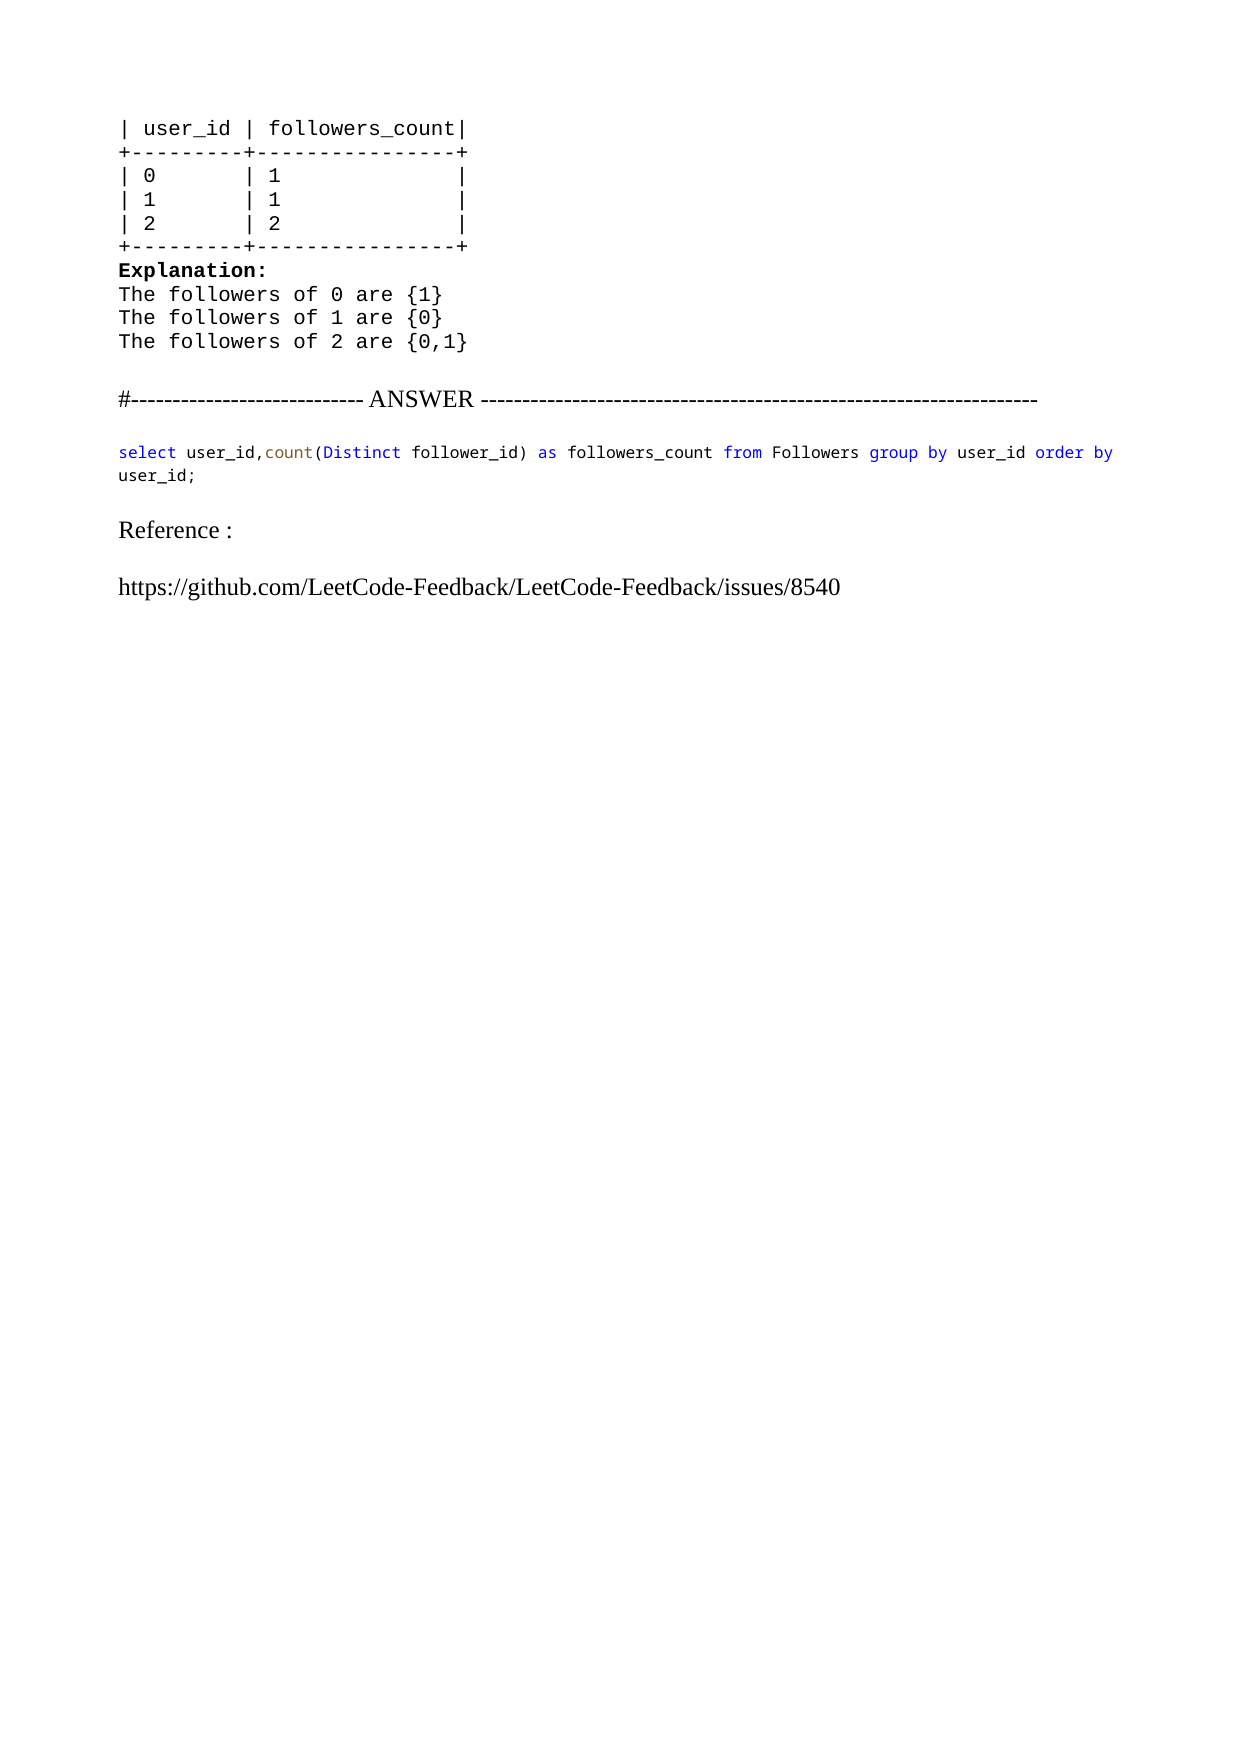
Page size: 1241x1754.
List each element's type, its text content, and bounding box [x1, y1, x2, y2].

text +---------+----------------+ [118, 236, 1122, 260]
text https://github.com/LeetCode-Feedback/LeetCode-Feedback/issues/8540 [118, 572, 1122, 601]
text Explanation: [118, 260, 1122, 284]
text Reference : [118, 515, 1122, 543]
text | 0 | 1 | [118, 165, 1122, 189]
text +---------+----------------+ [118, 142, 1122, 165]
text | user_id | followers_count| [118, 118, 1122, 142]
text #---------------------------- ANSWER ------------------------------------------------------------------- [118, 384, 1122, 413]
text The followers of 2 are {0,1} [118, 331, 1122, 354]
text | 2 | 2 | [118, 213, 1122, 236]
text | 1 | 1 | [118, 189, 1122, 213]
text select user_id,count(Distinct follower_id) as followers_count from Followers group by user_id order by user_id; [118, 442, 1122, 486]
text The followers of 0 are {1} [118, 284, 1122, 307]
text The followers of 1 are {0} [118, 307, 1122, 331]
